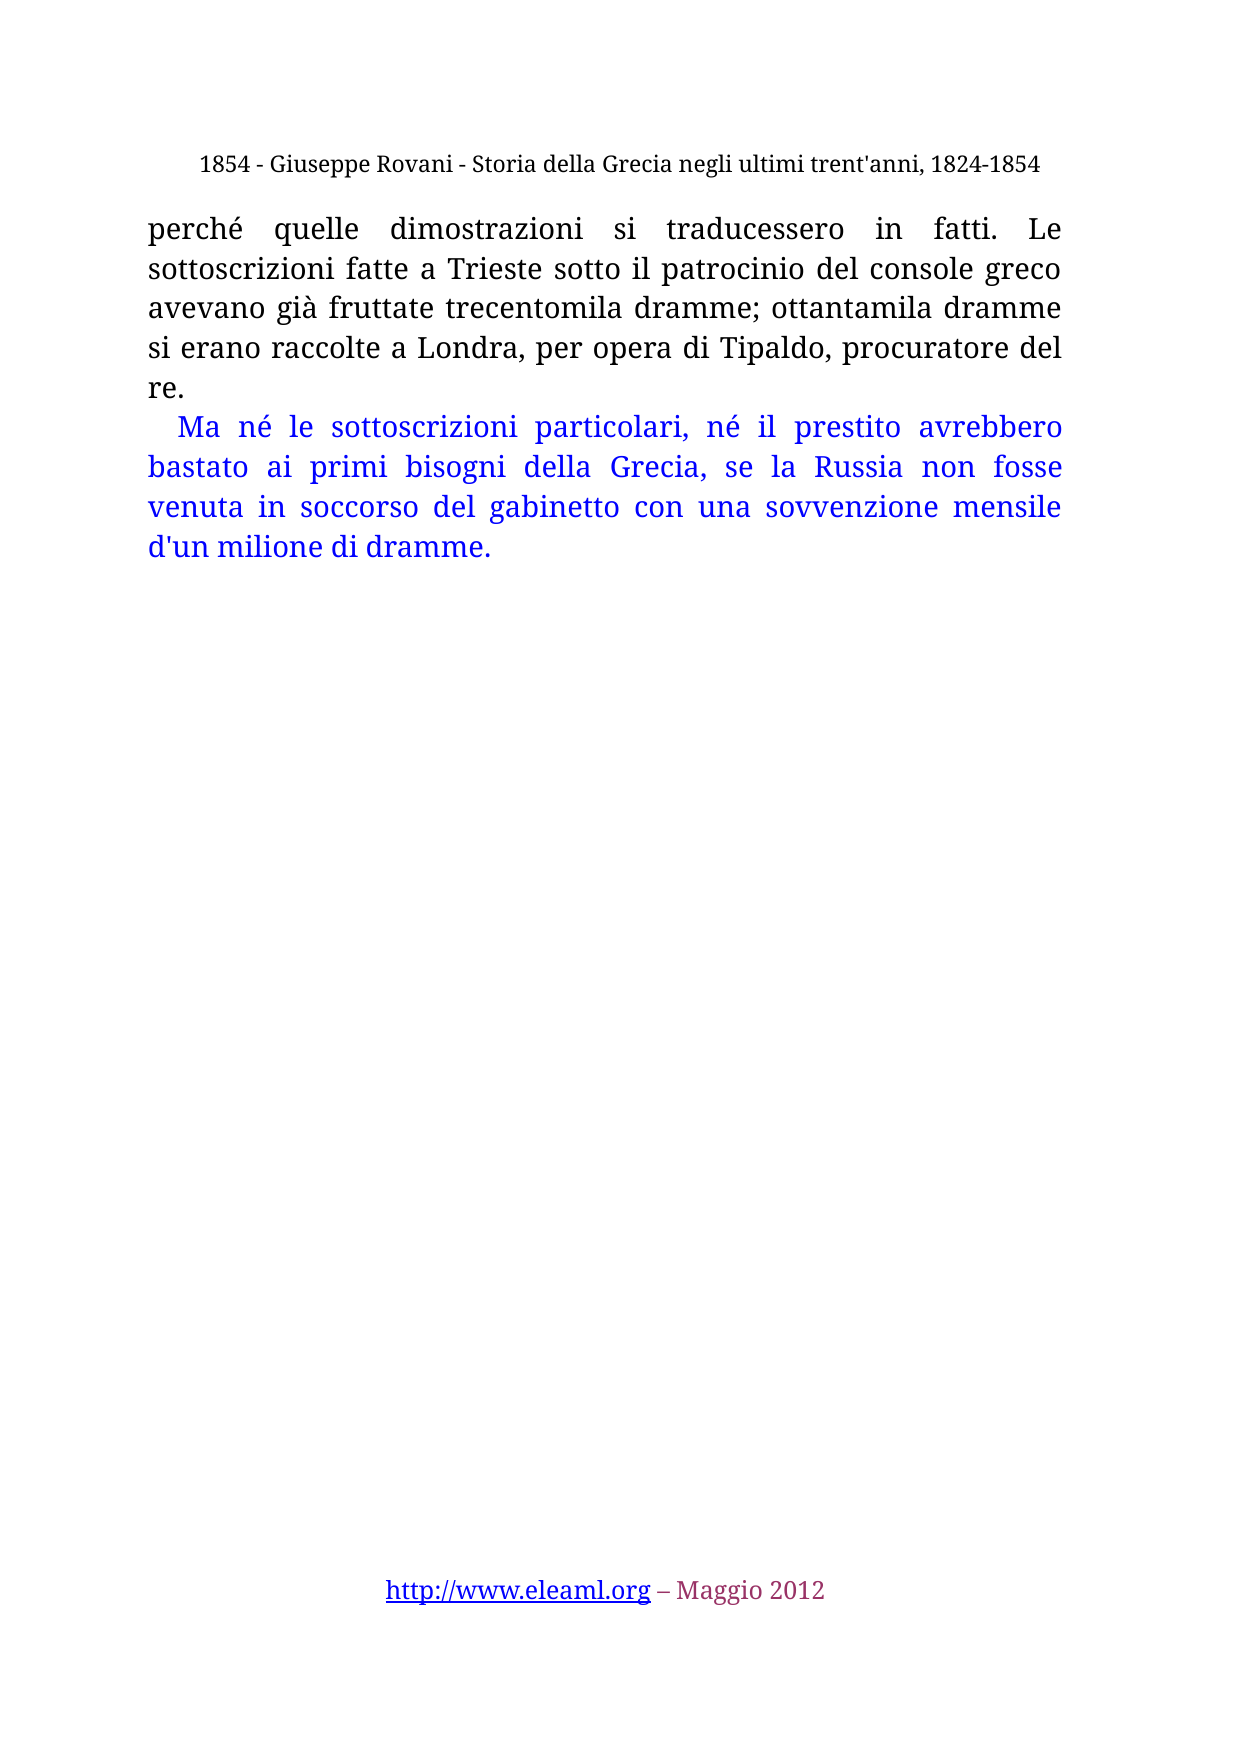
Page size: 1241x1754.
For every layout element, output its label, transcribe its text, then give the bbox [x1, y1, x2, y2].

text Ma né le sottoscrizioni particolari, né il prestito avrebbero bastato ai primi bisogni della Grecia, se la Russia non fosse venuta in soccorso del gabinetto con una sovvenzione mensile d'un milione di dramme. [148, 407, 1063, 566]
text perché quelle dimostrazioni si traducessero in fatti. Le sottoscrizioni fatte a Trieste sotto il patrocinio del console greco avevano già fruttate trecentomila dramme; ottantamila dramme si erano raccolte a Londra, per opera di Tipaldo, procuratore del re. [148, 208, 1063, 407]
